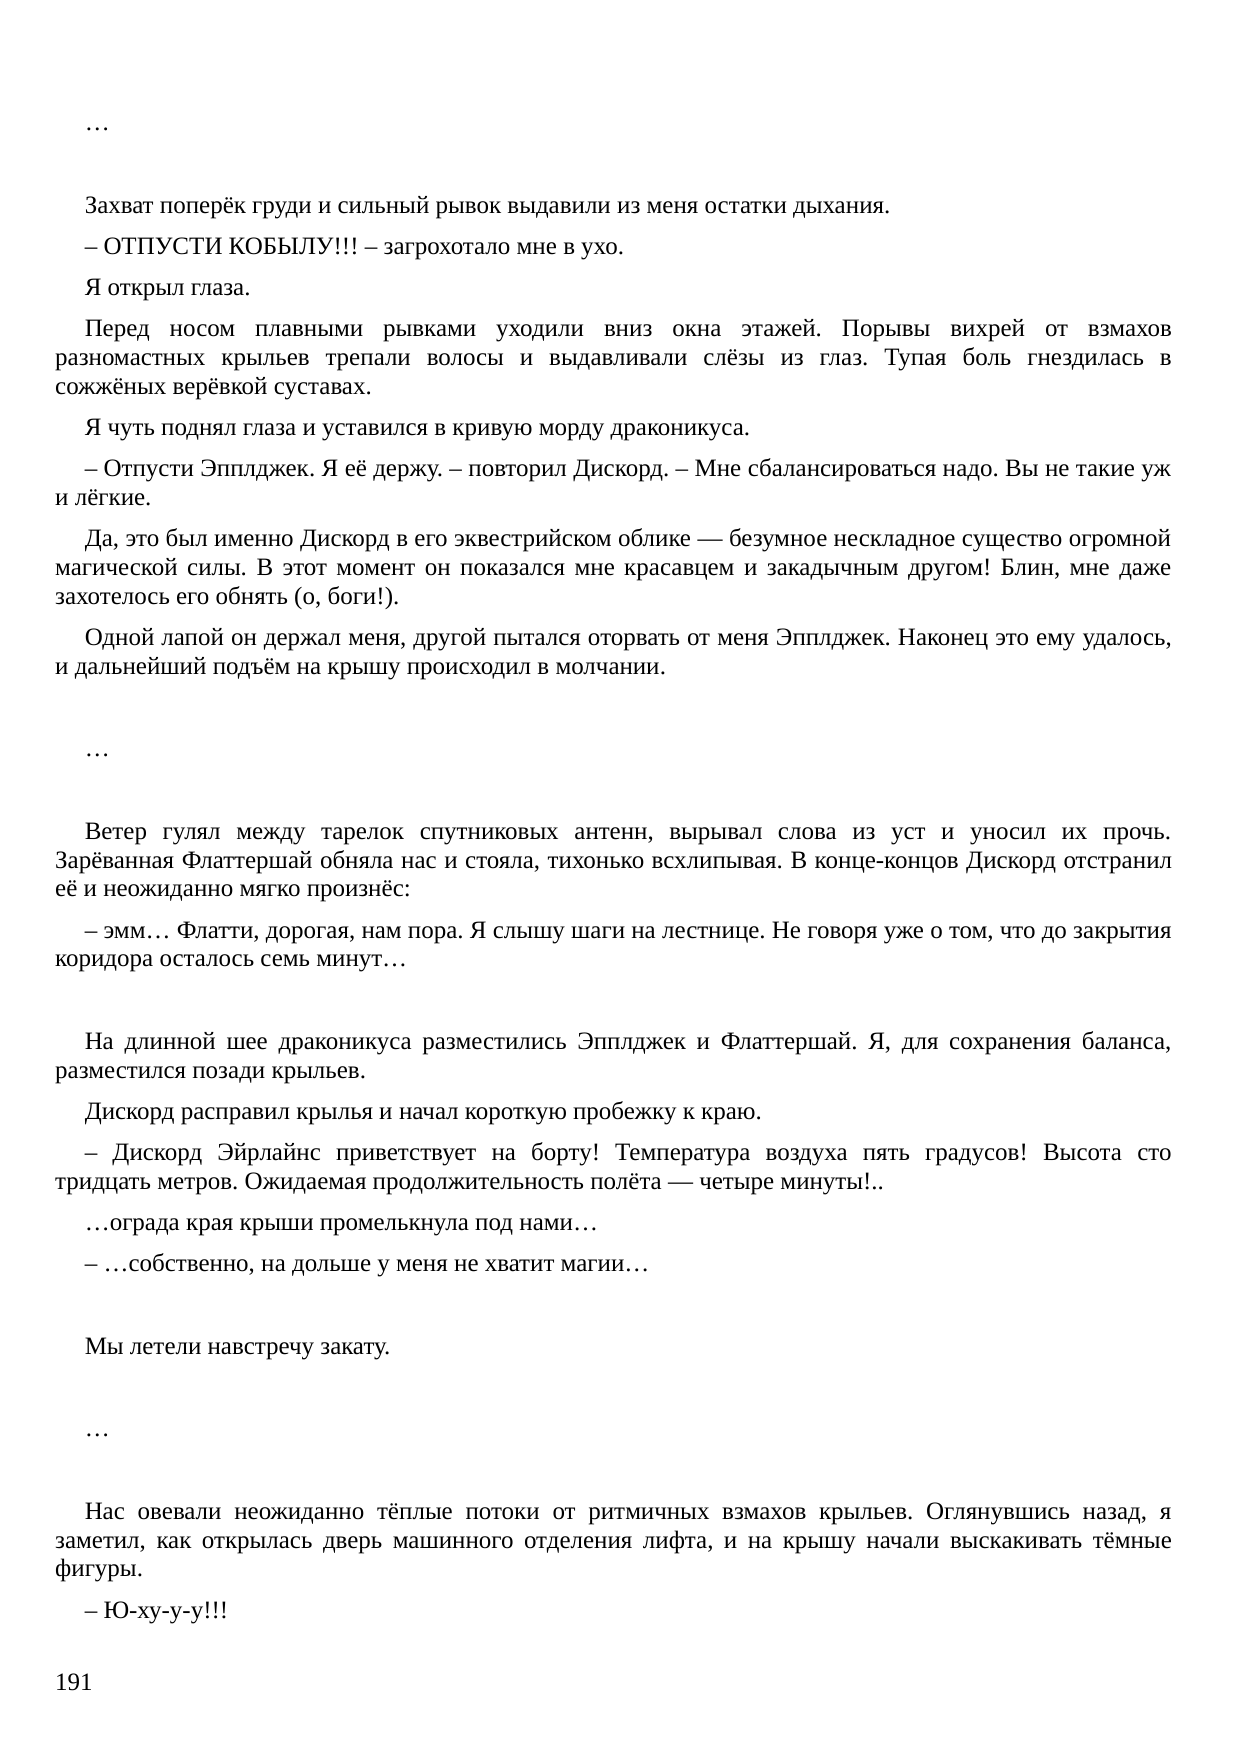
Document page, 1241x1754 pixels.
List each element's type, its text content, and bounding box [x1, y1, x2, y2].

text Я открыл глаза. [55, 272, 1173, 301]
text Я чуть поднял глаза и уставился в кривую морду драконикуса. [55, 412, 1173, 441]
text – Ю-ху-у-у!!! [55, 1595, 1173, 1623]
text На длинной шее драконикуса разместились Эпплджек и Флаттершай. Я, для сохранения баланса, разместился позади крыльев. [55, 1026, 1173, 1083]
text – ОТПУСТИ КОБЫЛУ!!! – загрохотало мне в ухо. [55, 231, 1173, 260]
text Ветер гулял между тарелок спутниковых антенн, вырывал слова из уст и уносил их прочь. Зарёванная Флаттершай обняла нас и стояла, тихонько всхлипывая. В конце-концов Дискорд отстранил её и неожиданно мягко произнёс: [55, 816, 1173, 902]
text Да, это был именно Дискорд в его эквестрийском облике — безумное нескладное существо огромной магической силы. В этот момент он показался мне красавцем и закадычным другом! Блин, мне даже захотелось его обнять (о, боги!). [55, 523, 1173, 610]
text Перед носом плавными рывками уходили вниз окна этажей. Порывы вихрей от взмахов разномастных крыльев трепали волосы и выдавливали слёзы из глаз. Тупая боль гнездилась в сожжёных верёвкой суставах. [55, 313, 1173, 400]
text Захват поперёк груди и сильный рывок выдавили из меня остатки дыхания. [55, 190, 1173, 218]
text … [55, 107, 1173, 136]
text – Дискорд Эйрлайнс приветствует на борту! Температура воздуха пять градусов! Высота сто тридцать метров. Ожидаемая продолжительность полёта — четыре минуты!.. [55, 1137, 1173, 1195]
text – эмм… Флатти, дорогая, нам пора. Я слышу шаги на лестнице. Не говоря уже о том, что до закрытия коридора осталось семь минут… [55, 915, 1173, 972]
text …ограда края крыши промелькнула под нами… [55, 1207, 1173, 1236]
text … [55, 733, 1173, 762]
text Нас овевали неожиданно тёплые потоки от ритмичных взмахов крыльев. Оглянувшись назад, я заметил, как открылась дверь машинного отделения лифта, и на крышу начали выскакивать тёмные фигуры. [55, 1496, 1173, 1582]
text Дискорд расправил крылья и начал короткую пробежку к краю. [55, 1096, 1173, 1125]
text … [55, 1413, 1173, 1442]
text Одной лапой он держал меня, другой пытался оторвать от меня Эпплджек. Наконец это ему удалось, и дальнейший подъём на крышу происходил в молчании. [55, 622, 1173, 680]
text Мы летели навстречу закату. [55, 1331, 1173, 1360]
text – Отпусти Эпплджек. Я её держу. – повторил Дискорд. – Мне сбалансироваться надо. Вы не такие уж и лёгкие. [55, 453, 1173, 511]
text – …собственно, на дольше у меня не хватит магии… [55, 1248, 1173, 1277]
